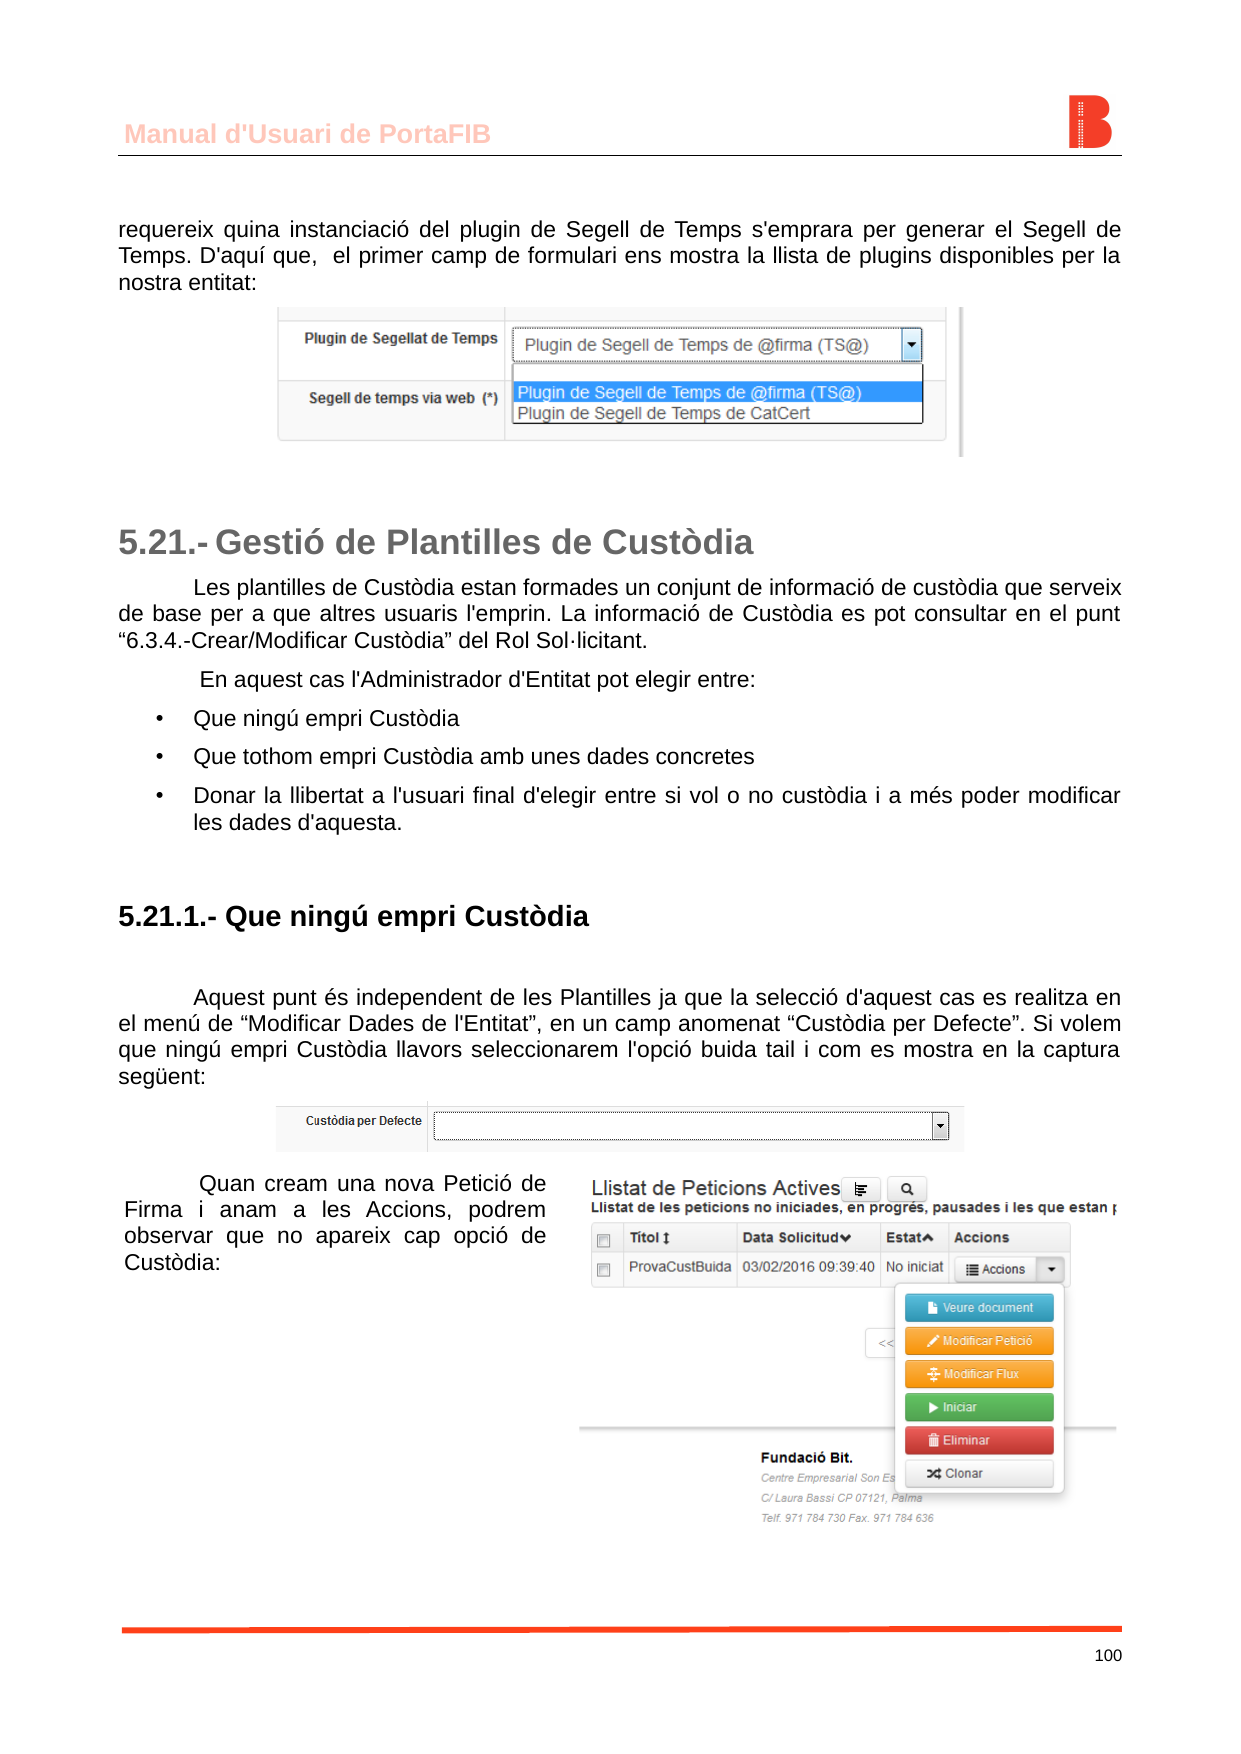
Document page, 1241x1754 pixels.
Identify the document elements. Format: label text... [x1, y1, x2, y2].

subtitle Gestió de Plantilles de Custòdia [118, 521, 1122, 562]
text requereix quina instanciació del plugin de Segell de Temps s'emprara per generar el Segell de Temps. D'aquí que, el primer camp de formulari ens mostra la llista de plugins disponibles per la nostra entitat: [118, 216, 1122, 295]
table_header Quan cream una nova Petició de Firma i anam a les Accions, podrem observar que no apareix cap opció de Custòdia: [118, 1164, 552, 1545]
text Aquest punt és independent de les Plantilles ja que la selecció d'aquest cas es realitza en el menú de “Modificar Dades de l'Entitat”, en un camp anomenat “Custòdia per Defecte”. Si volem que ningú empri Custòdia llavors seleccionarem l'opció buida tail i com es mostra en la captura següent: [118, 984, 1122, 1089]
list Donar la llibertat a l'usuari final d'elegir entre si vol o no custòdia i a més poder modificar les dades d'aquesta. [156, 782, 1122, 835]
text Les plantilles de Custòdia estan formades un conjunt de informació de custòdia que serveix de base per a que altres usuaris l'emprin. La informació de Custòdia es pot consultar en el punt “6.3.4.-Crear/Modificar Custòdia” del Rol Sol·licitant. [118, 574, 1122, 653]
picture [269, 307, 971, 457]
table_header [553, 1164, 1122, 1545]
picture [579, 1169, 1117, 1540]
picture [1063, 94, 1117, 150]
picture [275, 1101, 965, 1152]
list Que tothom empri Custòdia amb unes dades concretes [156, 743, 1122, 770]
text En aquest cas l'Administrador d'Entitat pot elegir entre: [118, 666, 1122, 692]
list Que ningú empri Custòdia [156, 704, 1122, 731]
subtitle Que ningú empri Custòdia [118, 899, 1122, 932]
